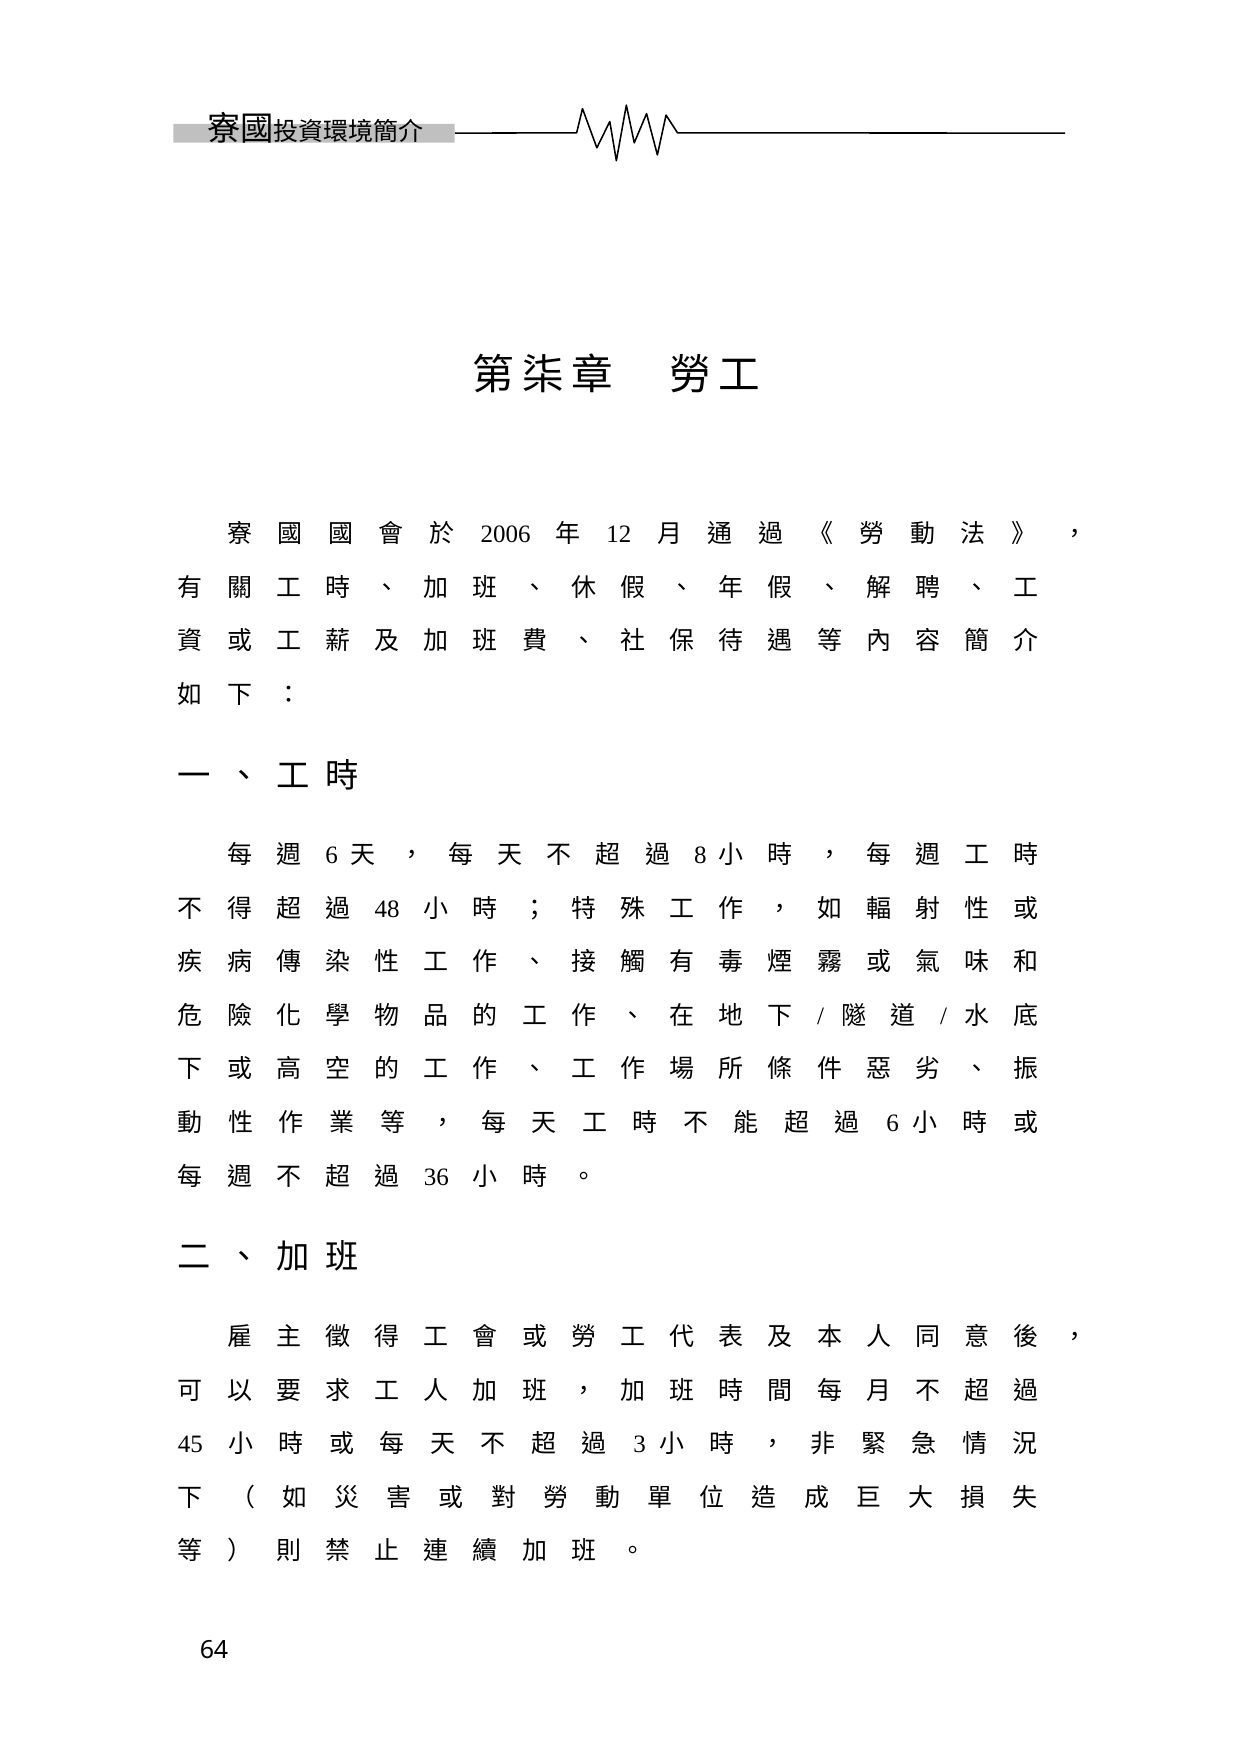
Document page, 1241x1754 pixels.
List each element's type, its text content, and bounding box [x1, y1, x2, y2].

text 雇主徵得工會或勞工代表及本人同意後，可以要求工人加班，加班時間每月不超過45小時或每天不超過3小時，非緊急情況下（如災害或對勞動單位造成巨大損失等）則禁止連續加班。 [178, 1308, 1063, 1576]
text 二、加班 [178, 1228, 1063, 1281]
text 第柒章 勞工 [178, 317, 1063, 424]
text 寮國國會於2006年12月通過《勞動法》，有關工時、加班、休假、年假、解聘、工資或工薪及加班費、社保待遇等內容簡介如下： [178, 505, 1063, 719]
text 每週6天，每天不超過8小時，每週工時不得超過48小時；特殊工作，如輻射性或疾病傳染性工作、接觸有毒煙霧或氣味和危險化學物品的工作、在地下/隧道/水底下或高空的工作、工作場所條件惡劣、振動性作業等，每天工時不能超過6小時或每週不超過36小時。 [178, 826, 1063, 1201]
text 一、工時 [178, 746, 1063, 799]
